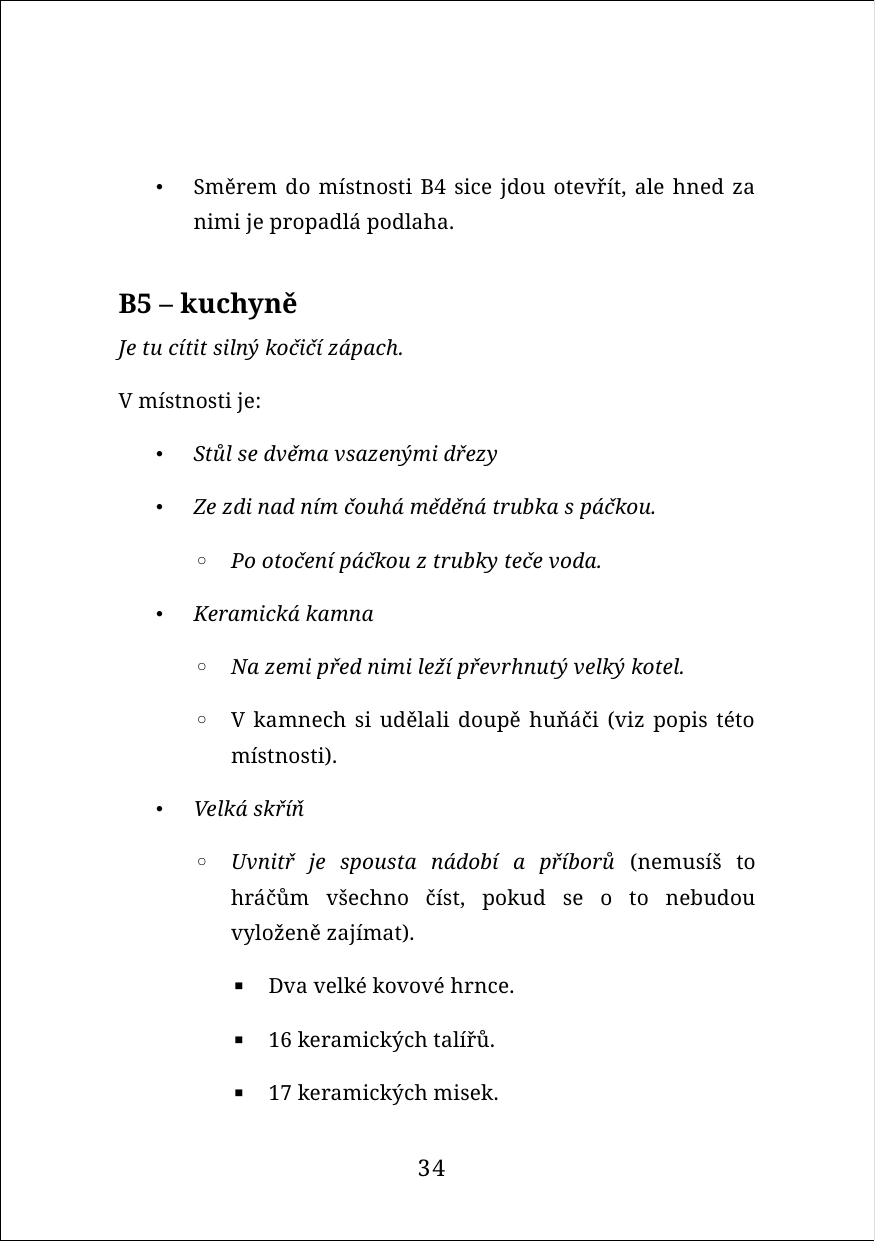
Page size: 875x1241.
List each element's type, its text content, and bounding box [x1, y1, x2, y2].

list Uvnitř je spousta nádobí a příborů (nemusíš to hráčům všechno číst, pokud se o to nebudou vyloženě zajímat). [193, 847, 756, 947]
list 16 keramických talířů. [231, 1025, 756, 1053]
list Velká skříň [156, 794, 756, 823]
list Keramická kamna [156, 599, 756, 627]
list Na zemi před nimi leží převrhnutý velký kotel. [193, 652, 756, 681]
list 17 keramických misek. [231, 1078, 756, 1107]
text V místnosti je: [118, 386, 756, 414]
subtitle B5 – kuchyně [118, 284, 756, 321]
list Stůl se dvěma vsazenými dřezy [156, 439, 756, 468]
list Směrem do místnosti B4 sice jdou otevřít, ale hned za nimi je propadlá podlaha. [156, 172, 756, 236]
list Ze zdi nad ním čouhá měděná trubka s páčkou. [156, 492, 756, 521]
list Po otočení páčkou z trubky teče voda. [193, 546, 756, 574]
text Je tu cítit silný kočičí zápach. [118, 333, 756, 361]
list V kamnech si udělali doupě huňáči (viz popis této místnosti). [193, 705, 756, 769]
list Dva velké kovové hrnce. [231, 972, 756, 1000]
